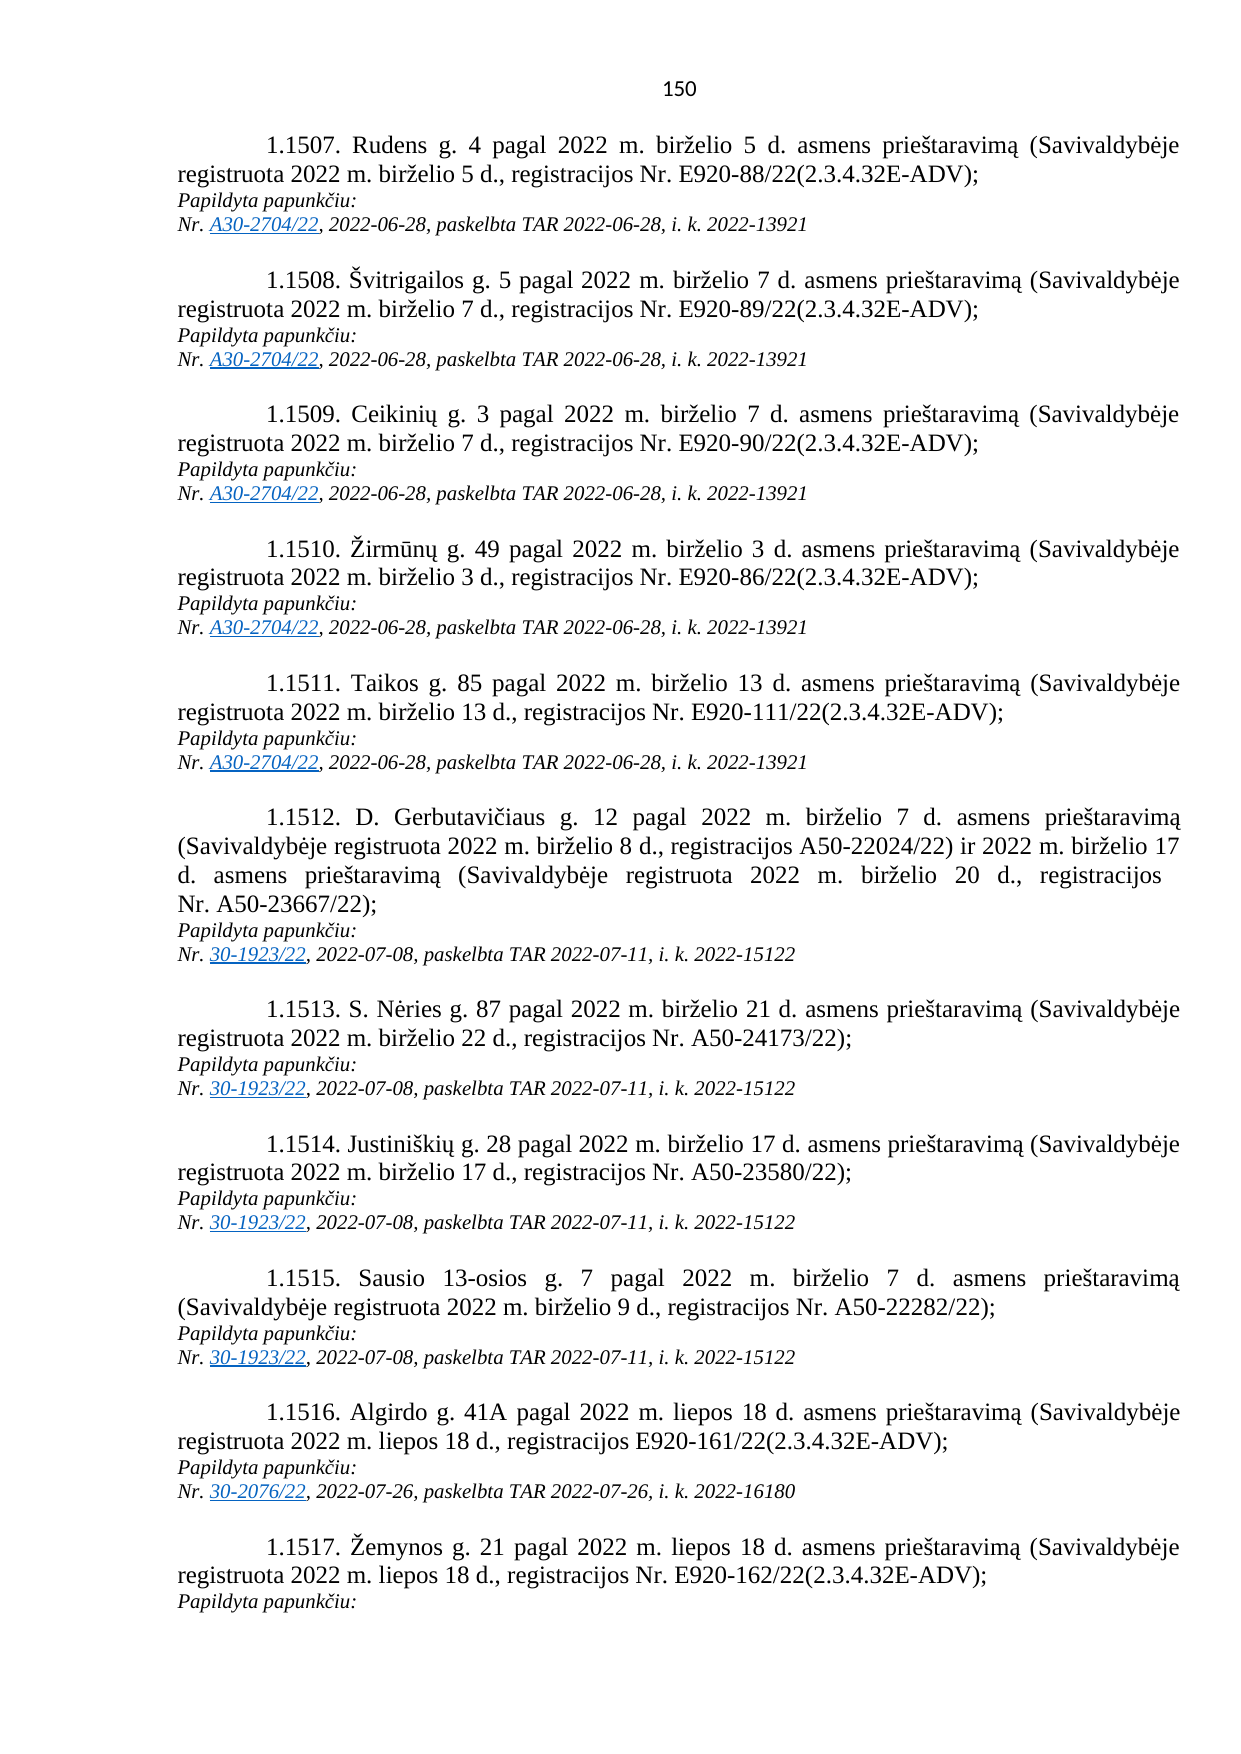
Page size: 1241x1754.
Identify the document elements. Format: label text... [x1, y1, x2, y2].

text Nr. A30-2704/22, 2022-06-28, paskelbta TAR 2022-06-28, i. k. 2022-13921 [177, 750, 1181, 774]
text Nr. 30-1923/22, 2022-07-08, paskelbta TAR 2022-07-11, i. k. 2022-15122 [177, 1076, 1181, 1100]
text 1.1515. Sausio 13-osios g. 7 pagal 2022 m. birželio 7 d. asmens prieštaravimą (Savivaldybėje registruota 2022 m. birželio 9 d., registracijos Nr. A50-22282/22); [177, 1263, 1181, 1321]
text 1.1514. Justiniškių g. 28 pagal 2022 m. birželio 17 d. asmens prieštaravimą (Savivaldybėje registruota 2022 m. birželio 17 d., registracijos Nr. A50-23580/22); [177, 1129, 1181, 1186]
text Papildyta papunkčiu: [177, 322, 1181, 347]
text Papildyta papunkčiu: [177, 457, 1181, 481]
text Nr. 30-1923/22, 2022-07-08, paskelbta TAR 2022-07-11, i. k. 2022-15122 [177, 1210, 1181, 1234]
text Nr. A30-2704/22, 2022-06-28, paskelbta TAR 2022-06-28, i. k. 2022-13921 [177, 212, 1181, 236]
text Papildyta papunkčiu: [177, 1455, 1181, 1479]
text 1.1516. Algirdo g. 41A pagal 2022 m. liepos 18 d. asmens prieštaravimą (Savivaldybėje registruota 2022 m. liepos 18 d., registracijos E920-161/22(2.3.4.32E-ADV); [177, 1397, 1181, 1455]
text 1.1507. Rudens g. 4 pagal 2022 m. birželio 5 d. asmens prieštaravimą (Savivaldybėje registruota 2022 m. birželio 5 d., registracijos Nr. E920-88/22(2.3.4.32E-ADV); [177, 131, 1181, 188]
text Nr. A30-2704/22, 2022-06-28, paskelbta TAR 2022-06-28, i. k. 2022-13921 [177, 615, 1181, 639]
text Nr. 30-1923/22, 2022-07-08, paskelbta TAR 2022-07-11, i. k. 2022-15122 [177, 1345, 1181, 1369]
text 1.1510. Žirmūnų g. 49 pagal 2022 m. birželio 3 d. asmens prieštaravimą (Savivaldybėje registruota 2022 m. birželio 3 d., registracijos Nr. E920-86/22(2.3.4.32E-ADV); [177, 534, 1181, 591]
text Papildyta papunkčiu: [177, 1321, 1181, 1345]
text Papildyta papunkčiu: [177, 726, 1181, 750]
text 1.1513. S. Nėries g. 87 pagal 2022 m. birželio 21 d. asmens prieštaravimą (Savivaldybėje registruota 2022 m. birželio 22 d., registracijos Nr. A50-24173/22); [177, 994, 1181, 1052]
text Papildyta papunkčiu: [177, 1186, 1181, 1210]
text Nr. 30-2076/22, 2022-07-26, paskelbta TAR 2022-07-26, i. k. 2022-16180 [177, 1479, 1181, 1503]
text Nr. A30-2704/22, 2022-06-28, paskelbta TAR 2022-06-28, i. k. 2022-13921 [177, 481, 1181, 505]
text Nr. A30-2704/22, 2022-06-28, paskelbta TAR 2022-06-28, i. k. 2022-13921 [177, 347, 1181, 371]
text 1.1509. Ceikinių g. 3 pagal 2022 m. birželio 7 d. asmens prieštaravimą (Savivaldybėje registruota 2022 m. birželio 7 d., registracijos Nr. E920-90/22(2.3.4.32E-ADV); [177, 399, 1181, 457]
text 1.1512. D. Gerbutavičiaus g. 12 pagal 2022 m. birželio 7 d. asmens prieštaravimą (Savivaldybėje registruota 2022 m. birželio 8 d., registracijos A50-22024/22) ir 2022 m. birželio 17 d. asmens prieštaravimą (Savivaldybėje registruota 2022 m. birželio 20 d., registracijos Nr. A50-23667/22); [177, 802, 1181, 917]
text 1.1508. Švitrigailos g. 5 pagal 2022 m. birželio 7 d. asmens prieštaravimą (Savivaldybėje registruota 2022 m. birželio 7 d., registracijos Nr. E920-89/22(2.3.4.32E-ADV); [177, 265, 1181, 322]
text 1.1517. Žemynos g. 21 pagal 2022 m. liepos 18 d. asmens prieštaravimą (Savivaldybėje registruota 2022 m. liepos 18 d., registracijos Nr. E920-162/22(2.3.4.32E-ADV); [177, 1532, 1181, 1589]
text Nr. 30-1923/22, 2022-07-08, paskelbta TAR 2022-07-11, i. k. 2022-15122 [177, 942, 1181, 966]
text Papildyta papunkčiu: [177, 591, 1181, 615]
text Papildyta papunkčiu: [177, 917, 1181, 942]
text Papildyta papunkčiu: [177, 188, 1181, 212]
text 1.1511. Taikos g. 85 pagal 2022 m. birželio 13 d. asmens prieštaravimą (Savivaldybėje registruota 2022 m. birželio 13 d., registracijos Nr. E920-111/22(2.3.4.32E-ADV); [177, 668, 1181, 726]
text Papildyta papunkčiu: [177, 1589, 1181, 1613]
text Papildyta papunkčiu: [177, 1052, 1181, 1076]
